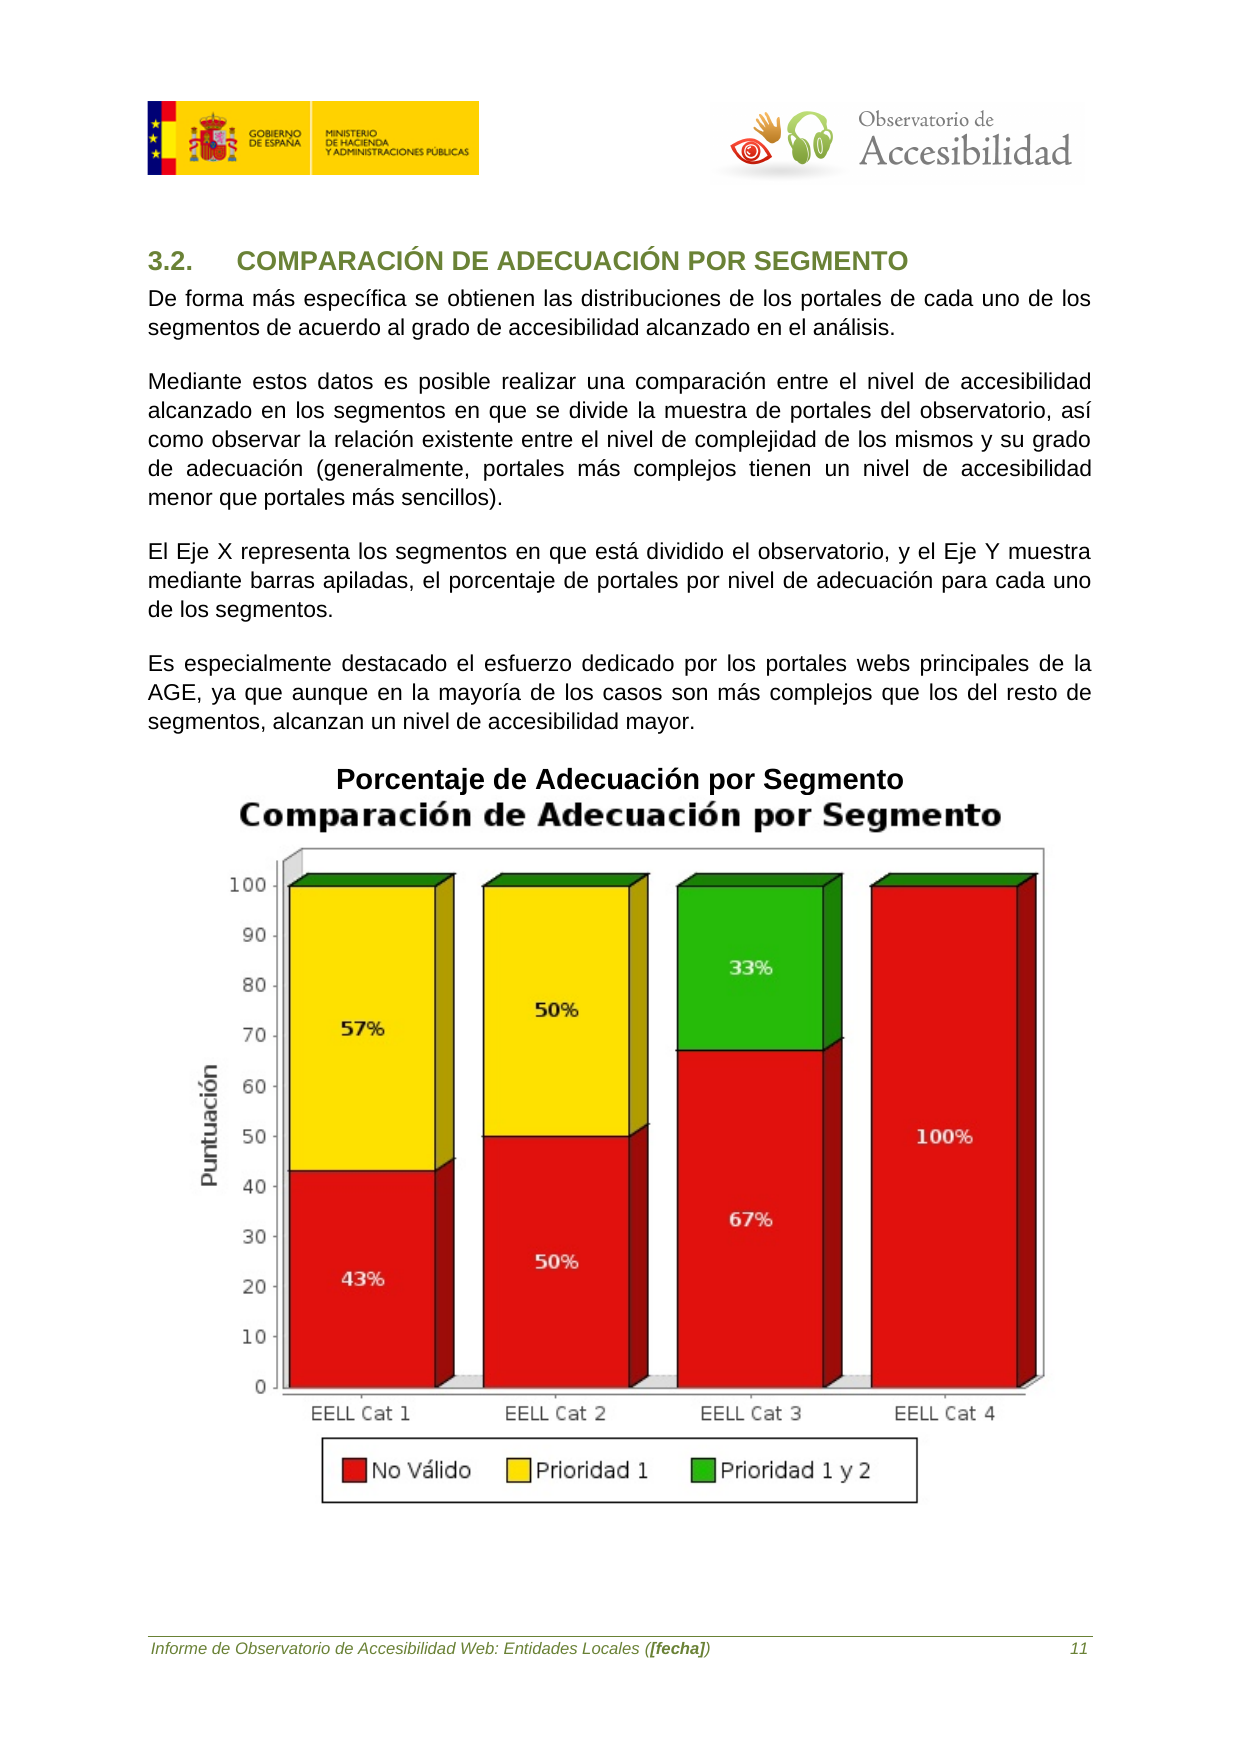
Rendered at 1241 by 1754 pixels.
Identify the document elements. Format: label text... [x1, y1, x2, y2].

text Mediante estos datos es posible realizar una comparación entre el nivel de accesibilidad alcanzado en los segmentos en que se divide la muestra de portales del observatorio, así como observar la relación existente entre el nivel de complejidad de los mismos y su grado de adecuación (generalmente, portales más complejos tienen un nivel de accesibilidad menor que portales más sencillos). [148, 368, 1092, 510]
picture [710, 102, 1086, 185]
picture [147, 101, 479, 175]
subtitle Comparación de adecuación por segmento [148, 245, 1092, 276]
text Es especialmente destacado el esfuerzo dedicado por los portales webs principales de la AGE, ya que aunque en la mayoría de los casos son más complejos que los del resto de segmentos, alcanzan un nivel de accesibilidad mayor. [148, 650, 1092, 734]
text Porcentaje de Adecuación por Segmento [148, 762, 1092, 795]
text El Eje X representa los segmentos en que está dividido el observatorio, y el Eje Y muestra mediante barras apiladas, el porcentaje de portales por nivel de adecuación para cada uno de los segmentos. [148, 538, 1092, 622]
picture [178, 795, 1062, 1505]
text De forma más específica se obtienen las distribuciones de los portales de cada uno de los segmentos de acuerdo al grado de accesibilidad alcanzado en el análisis. [148, 285, 1092, 341]
